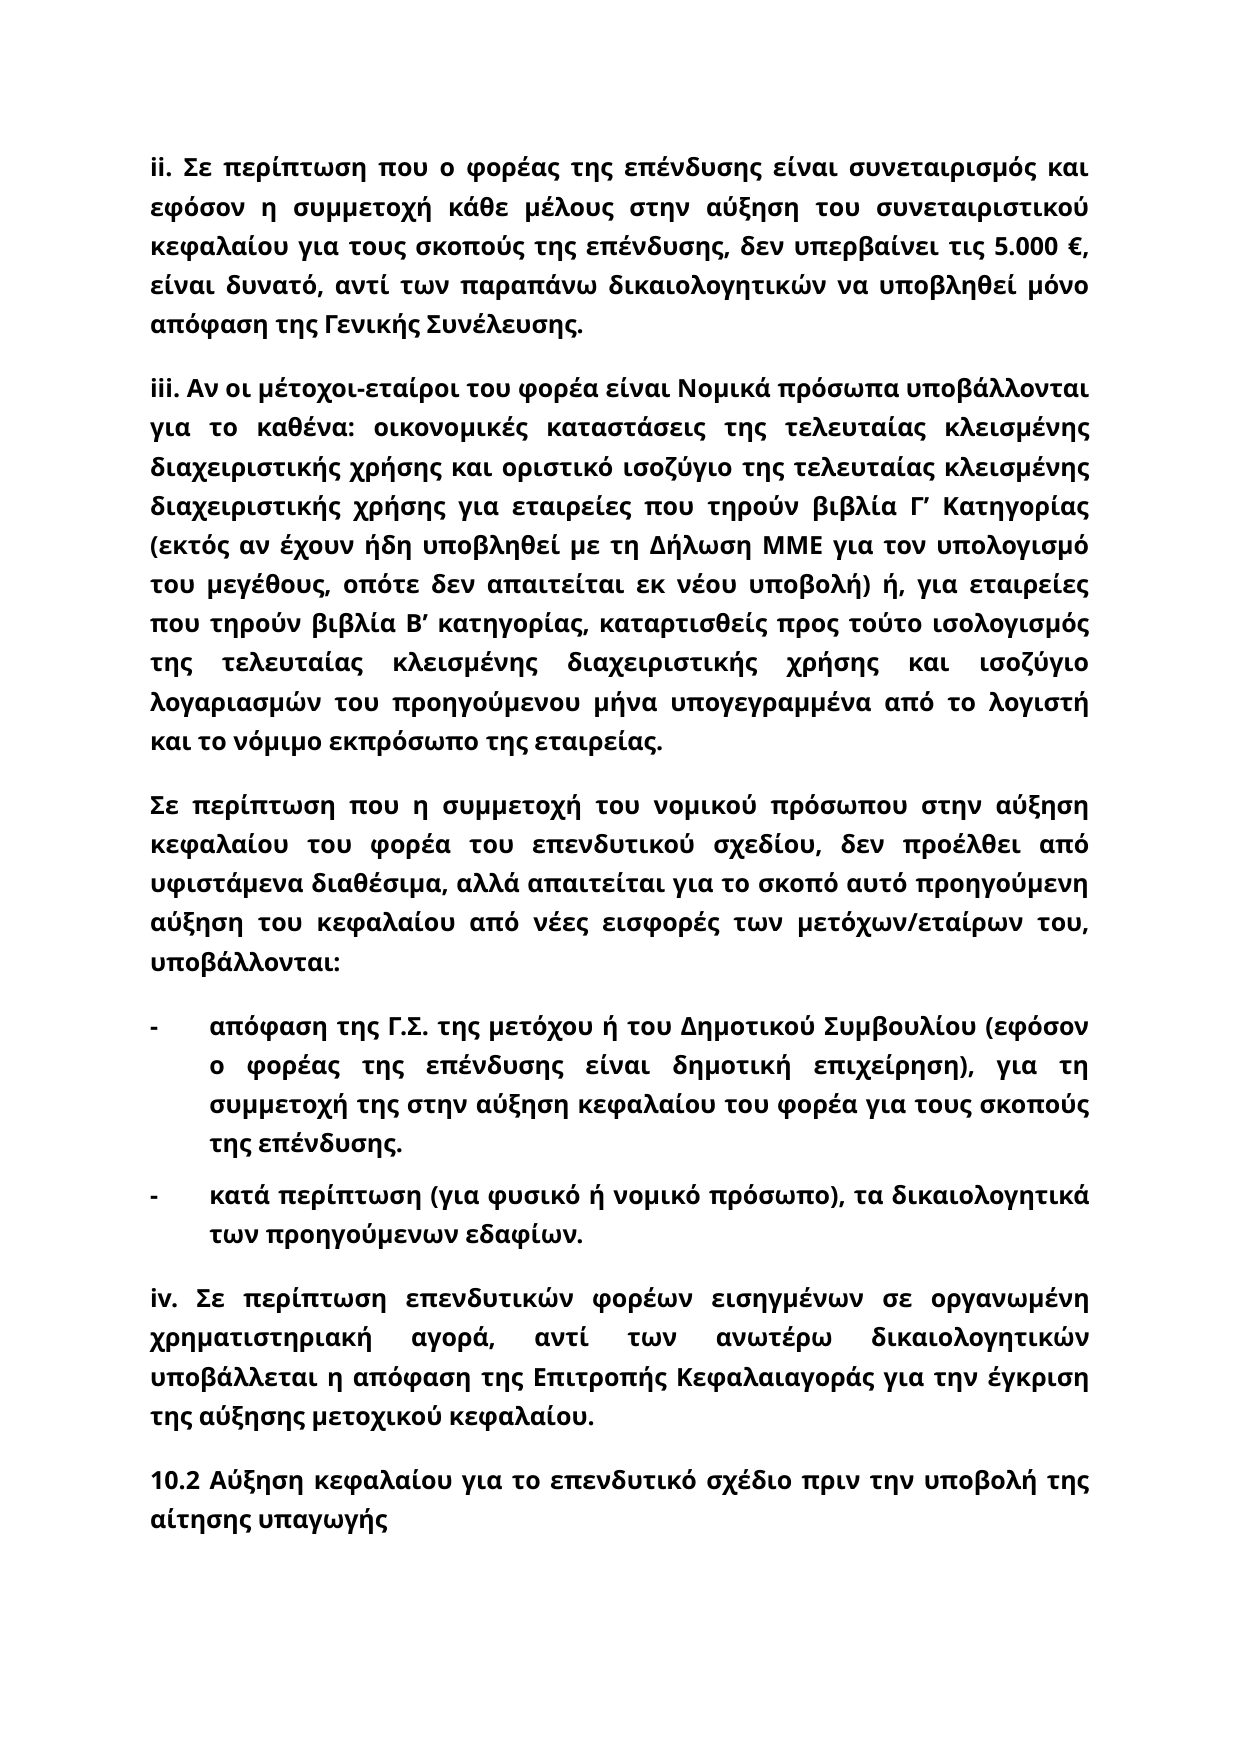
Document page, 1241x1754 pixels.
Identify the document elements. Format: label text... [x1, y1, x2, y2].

text Σε περίπτωση που η συμμετοχή του νομικού πρόσωπου στην αύξηση κεφαλαίου του φορέα του επενδυτικού σχεδίου, δεν προέλθει από υφιστάμενα διαθέσιμα, αλλά απαιτείται για το σκοπό αυτό προηγούμενη αύξηση του κεφαλαίου από νέες εισφορές των μετόχων/εταίρων του, υποβάλλονται: [150, 787, 1090, 978]
text 10.2 Αύξηση κεφαλαίου για το επενδυτικό σχέδιο πριν την υποβολή της αίτησης υπαγωγής [150, 1462, 1090, 1536]
text iii. Αν οι μέτοχοι-εταίροι του φορέα είναι Νομικά πρόσωπα υποβάλλονται για το καθένα: οικονομικές καταστάσεις της τελευταίας κλεισμένης διαχειριστικής χρήσης και οριστικό ισοζύγιο της τελευταίας κλεισμένης διαχειριστικής χρήσης για εταιρείες που τηρούν βιβλία Γ’ Κατηγορίας (εκτός αν έχουν ήδη υποβληθεί με τη Δήλωση ΜΜΕ για τον υπολογισμό του μεγέθους, οπότε δεν απαιτείται εκ νέου υποβολή) ή, για εταιρείες που τηρούν βιβλία Β’ κατηγορίας, καταρτισθείς προς τούτο ισολογισμός της τελευταίας κλεισμένης διαχειριστικής χρήσης και ισοζύγιο λογαριασμών του προηγούμενου μήνα υπογεγραμμένα από το λογιστή και το νόμιμο εκπρόσωπο της εταιρείας. [150, 371, 1090, 757]
text ii. Σε περίπτωση που ο φορέας της επένδυσης είναι συνεταιρισμός και εφόσον η συμμετοχή κάθε μέλους στην αύξηση του συνεταιριστικού κεφαλαίου για τους σκοπούς της επένδυσης, δεν υπερβαίνει τις 5.000 €, είναι δυνατό, αντί των παραπάνω δικαιολογητικών να υποβληθεί μόνο απόφαση της Γενικής Συνέλευσης. [150, 150, 1090, 341]
list - απόφαση της Γ.Σ. της μετόχου ή του Δημοτικού Συμβουλίου (εφόσον ο φορέας της επένδυσης είναι δημοτική επιχείρηση), για τη συμμετοχή της στην αύξηση κεφαλαίου του φορέα για τους σκοπούς της επένδυσης. [150, 1008, 1090, 1160]
list - κατά περίπτωση (για φυσικό ή νομικό πρόσωπο), τα δικαιολογητικά των προηγούμενων εδαφίων. [150, 1177, 1090, 1251]
text iv. Σε περίπτωση επενδυτικών φορέων εισηγμένων σε οργανωμένη χρηματιστηριακή αγορά, αντί των ανωτέρω δικαιολογητικών υποβάλλεται η απόφαση της Επιτροπής Κεφαλαιαγοράς για την έγκριση της αύξησης μετοχικού κεφαλαίου. [150, 1281, 1090, 1432]
